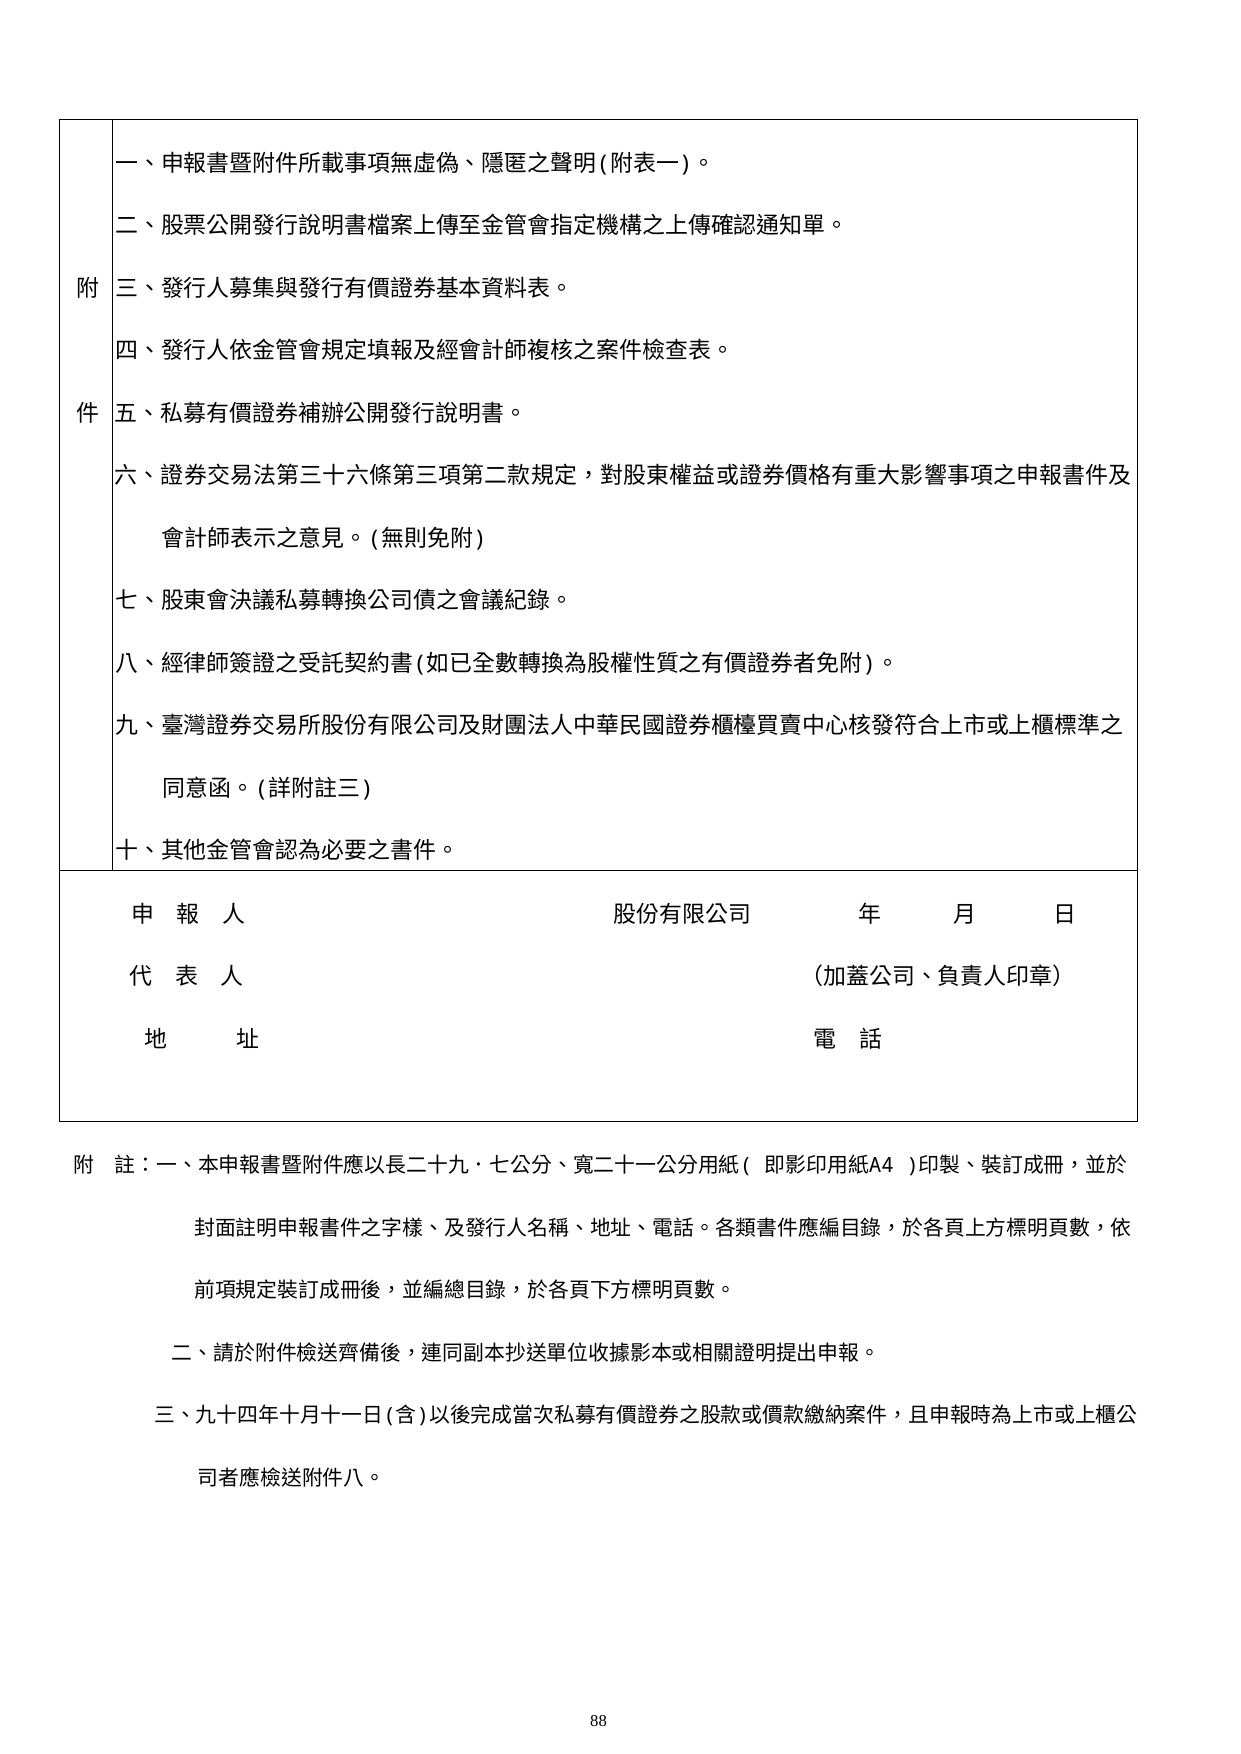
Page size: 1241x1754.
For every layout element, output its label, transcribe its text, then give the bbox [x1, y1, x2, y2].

table_cell 附 件 [60, 120, 112, 870]
table_cell 申 報 人 股份有限公司 年 月 日 代 表 人 （加蓋公司、負責人印章） 地 址 電 話 [60, 871, 1137, 1121]
table_cell 一、申報書暨附件所載事項無虛偽、隱匿之聲明(附表一)。 二、股票公開發行說明書檔案上傳至金管會指定機構之上傳確認通知單。 三、發行人募集與發行有價證券基本資料表。 四、發行人依金管會規定填報及經會計師複核之案件檢查表。 五、私募有價證券補辦公開發行說明書。 六、證券交易法第三十六條第三項第二款規定，對股東權益或證券價格有重大影響事項之申報書件及會計師表示之意見。(無則免附) 七、股東會決議私募轉換公司債之會議紀錄。 八、經律師簽證之受託契約書(如已全數轉換為股權性質之有價證券者免附)。 九、臺灣證券交易所股份有限公司及財團法人中華民國證券櫃檯買賣中心核發符合上市或上櫃標準之同意函。(詳附註三) 十、其他金管會認為必要之書件。 [113, 120, 1137, 870]
text 附 註：一、本申報書暨附件應以長二十九．七公分、寬二十一公分用紙( 即影印用紙A4 )印製、裝訂成冊，並於封面註明申報書件之字樣、及發行人名稱、地址、電話。各類書件應編目錄，於各頁上方標明頁數，依前項規定裝訂成冊後，並編總目錄，於各頁下方標明頁數。 [59, 1122, 1137, 1309]
text 二、請於附件檢送齊備後，連同副本抄送單位收據影本或相關證明提出申報。 [59, 1309, 1137, 1372]
text 三、九十四年十月十一日(含)以後完成當次私募有價證券之股款或價款繳納案件，且申報時為上市或上櫃公司者應檢送附件八。 [154, 1372, 1137, 1497]
